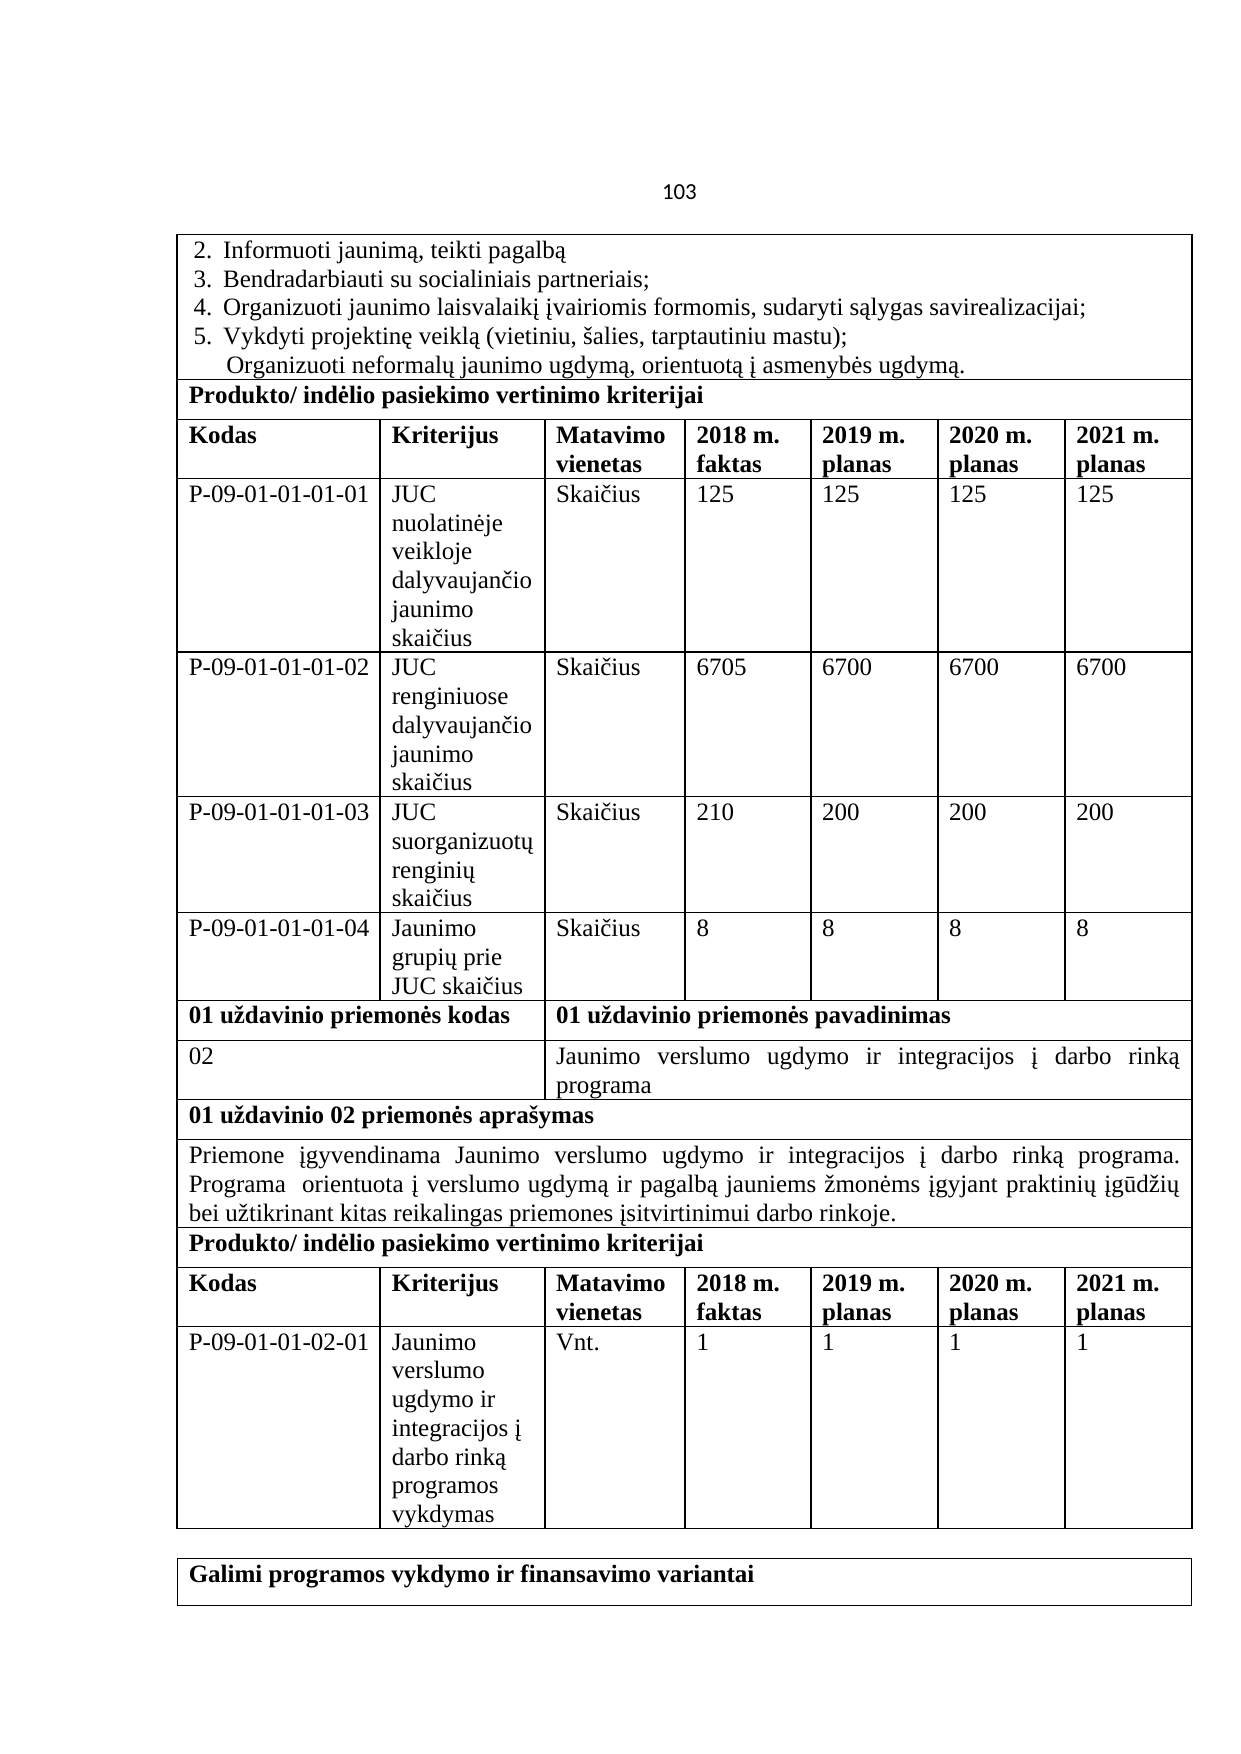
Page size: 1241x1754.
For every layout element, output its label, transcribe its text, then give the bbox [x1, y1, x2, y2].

table_cell 2020 m. planas [939, 1268, 1064, 1326]
table_cell 1 [939, 1327, 1064, 1528]
table_cell 6700 [1066, 653, 1191, 796]
table_cell 02 [178, 1041, 544, 1099]
table_cell P-09-01-01-01-01 [178, 479, 379, 651]
table_cell JUC suorganizuotų renginių skaičius [381, 797, 544, 912]
table_cell 2021 m. planas [1066, 420, 1191, 478]
table_cell Priemone įgyvendinama Jaunimo verslumo ugdymo ir integracijos į darbo rinką programa. Programa orientuota į verslumo ugdymą ir pagalbą jauniems žmonėms įgyjant praktinių įgūdžių bei užtikrinant kitas reikalingas priemones įsitvirtinimui darbo rinkoje. [178, 1140, 1191, 1227]
table_cell 8 [939, 913, 1064, 999]
table_cell Jaunimo verslumo ugdymo ir integracijos į darbo rinką programa [546, 1041, 1191, 1099]
table_cell 01 uždavinio 02 priemonės aprašymas [178, 1100, 1191, 1139]
table_cell 125 [686, 479, 810, 651]
table_cell 200 [812, 797, 937, 912]
table_cell Vnt. [546, 1327, 684, 1528]
table_cell Kriterijus [381, 1268, 544, 1326]
table_cell P-09-01-01-02-01 [178, 1327, 379, 1528]
table_cell 2019 m. planas [812, 1268, 937, 1326]
table_cell Jaunimo verslumo ugdymo ir integracijos į darbo rinką programos vykdymas [381, 1327, 544, 1528]
table_cell JUC nuolatinėje veikloje dalyvaujančio jaunimo skaičius [381, 479, 544, 651]
table_cell 200 [1066, 797, 1191, 912]
table_cell Skaičius [546, 797, 684, 912]
table_cell Skaičius [546, 913, 684, 999]
table_header Galimi programos vykdymo ir finansavimo variantai [178, 1559, 1191, 1605]
table_cell Matavimo vienetas [546, 420, 684, 478]
table_cell P-09-01-01-01-02 [178, 653, 379, 796]
table_cell 6700 [939, 653, 1064, 796]
table_cell 2. Informuoti jaunimą, teikti pagalbą 3. Bendradarbiauti su socialiniais partneriais; 4. Organizuoti jaunimo laisvalaikį įvairiomis formomis, sudaryti sąlygas savirealizacijai; 5. Vykdyti projektinę veiklą (vietiniu, šalies, tarptautiniu mastu); Organizuoti neformalų jaunimo ugdymą, orientuotą į asmenybės ugdymą. [178, 235, 1191, 379]
table_cell P-09-01-01-01-04 [178, 913, 379, 999]
table_cell 8 [686, 913, 810, 999]
table_cell JUC renginiuose dalyvaujančio jaunimo skaičius [381, 653, 544, 796]
table_cell 200 [939, 797, 1064, 912]
table_cell Kodas [178, 420, 379, 478]
table_cell 2021 m. planas [1066, 1268, 1191, 1326]
table_cell 125 [812, 479, 937, 651]
table_cell Jaunimo grupių prie JUC skaičius [381, 913, 544, 999]
table_cell 6700 [812, 653, 937, 796]
table_cell Matavimo vienetas [546, 1268, 684, 1326]
table_cell 2018 m. faktas [686, 420, 810, 478]
table_cell 210 [686, 797, 810, 912]
table_cell P-09-01-01-01-03 [178, 797, 379, 912]
table_cell Produkto/ indėlio pasiekimo vertinimo kriterijai [178, 380, 1191, 419]
table_cell Skaičius [546, 479, 684, 651]
table_cell Produkto/ indėlio pasiekimo vertinimo kriterijai [178, 1228, 1191, 1267]
table_cell 125 [939, 479, 1064, 651]
table_cell 1 [686, 1327, 810, 1528]
table_cell 6705 [686, 653, 810, 796]
table_cell 1 [812, 1327, 937, 1528]
table_cell 8 [812, 913, 937, 999]
table_cell 2019 m. planas [812, 420, 937, 478]
table_cell Kodas [178, 1268, 379, 1326]
table_cell 01 uždavinio priemonės pavadinimas [546, 1001, 1191, 1040]
table_cell 8 [1066, 913, 1191, 999]
table_cell 2018 m. faktas [686, 1268, 810, 1326]
table_cell 2020 m. planas [939, 420, 1064, 478]
table_cell 01 uždavinio priemonės kodas [178, 1001, 544, 1040]
table_cell Kriterijus [381, 420, 544, 478]
table_cell 125 [1066, 479, 1191, 651]
table_cell Skaičius [546, 653, 684, 796]
table_cell 1 [1066, 1327, 1191, 1528]
